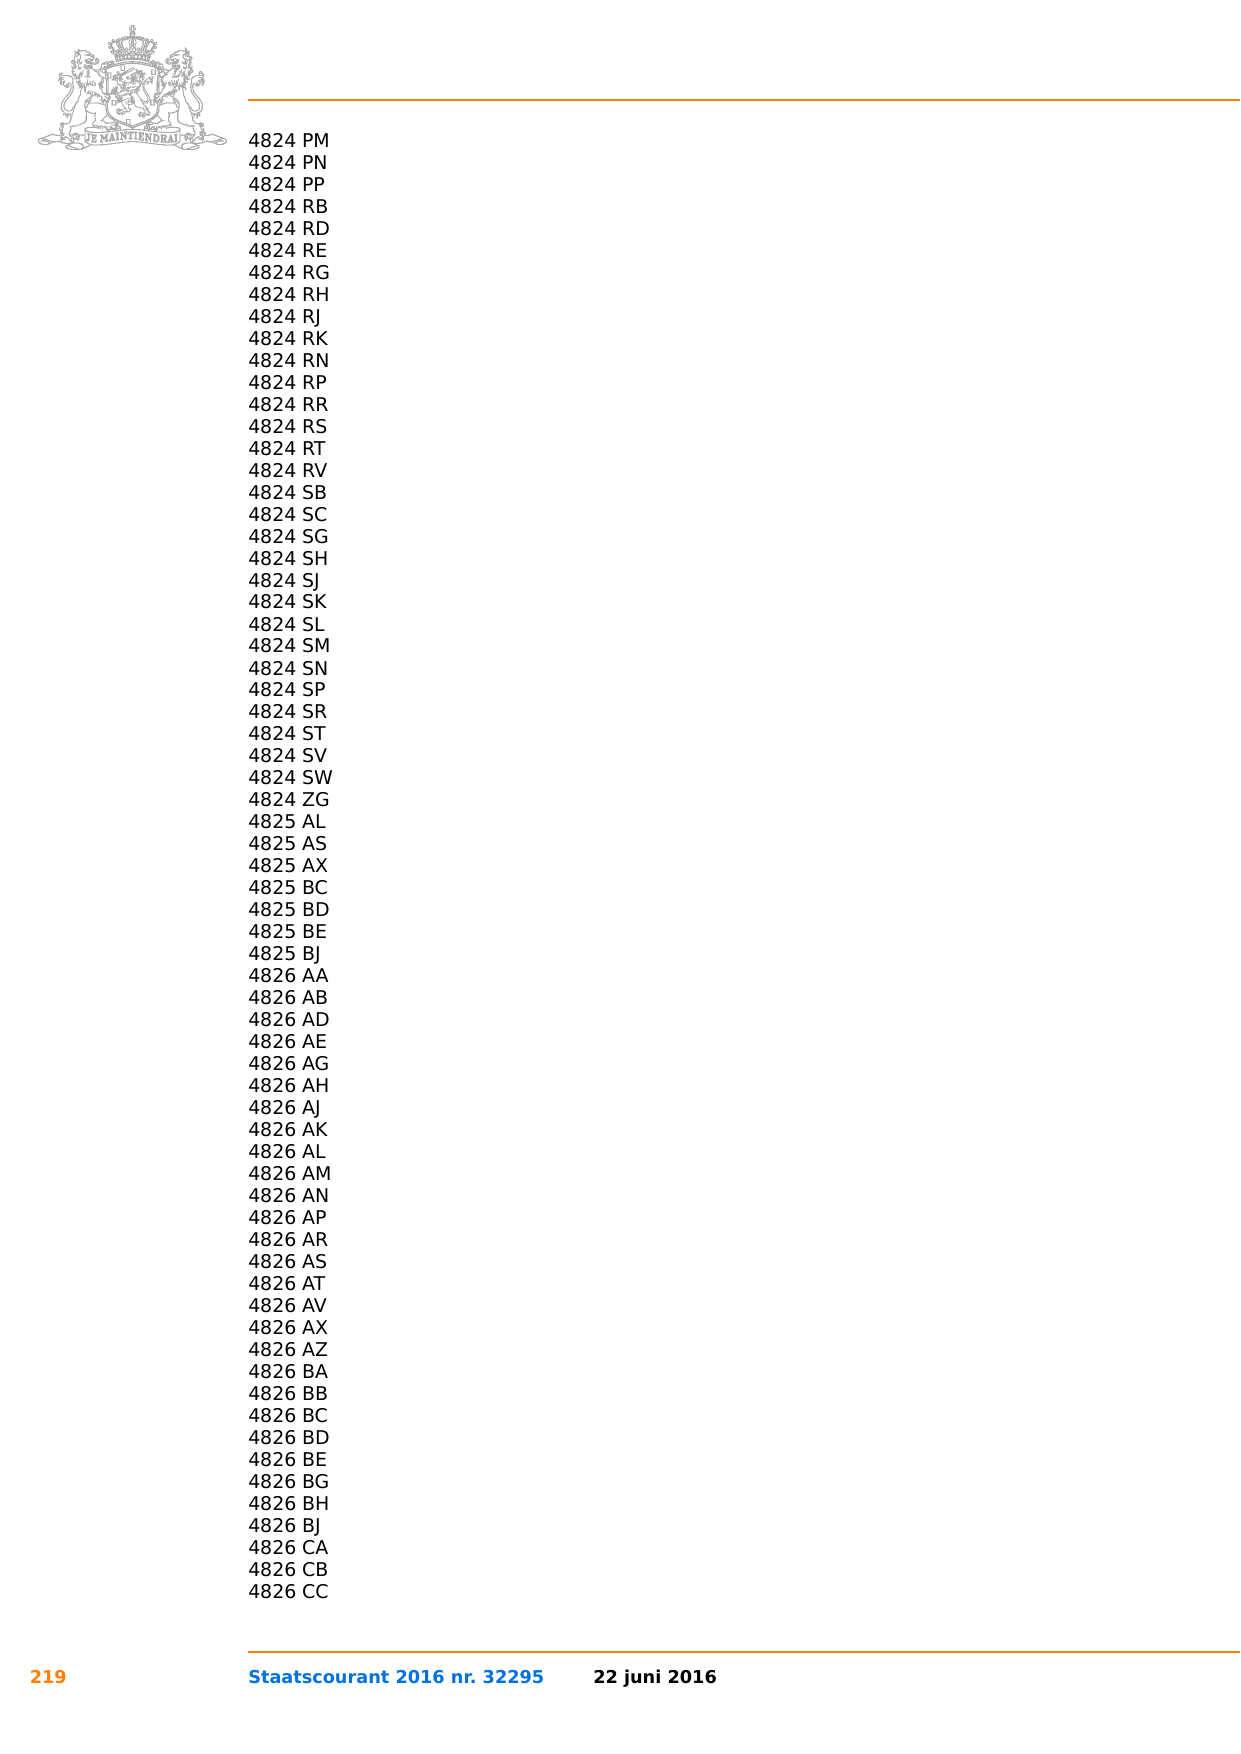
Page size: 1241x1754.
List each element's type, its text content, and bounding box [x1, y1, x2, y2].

text 4824 SN [248, 657, 1163, 679]
text 4826 AE [248, 1031, 1163, 1053]
text 4824 SG [248, 526, 1163, 547]
text 4825 BD [248, 899, 1163, 921]
text 4826 BE [248, 1449, 1163, 1471]
text 4824 RH [248, 284, 1163, 306]
text 4826 AL [248, 1141, 1163, 1163]
text 4826 BJ [248, 1514, 1163, 1537]
text 4826 AA [248, 965, 1163, 987]
text 4825 BC [248, 877, 1163, 899]
text 4826 BC [248, 1405, 1163, 1427]
text 4825 BJ [248, 943, 1163, 965]
text 4826 CA [248, 1537, 1163, 1558]
text 4826 AH [248, 1075, 1163, 1097]
text 4826 BA [248, 1361, 1163, 1383]
text 4824 SW [248, 767, 1163, 789]
text 4824 RP [248, 372, 1163, 394]
text 4824 SH [248, 547, 1163, 569]
text 4824 SK [248, 591, 1163, 613]
text 4824 RN [248, 350, 1163, 372]
text 4824 PN [248, 152, 1163, 174]
text 4826 AD [248, 1009, 1163, 1031]
text 4824 ST [248, 723, 1163, 745]
text 4824 RJ [248, 306, 1163, 328]
text 4824 SV [248, 745, 1163, 767]
text 4825 AX [248, 855, 1163, 877]
text 4824 PM [248, 130, 1163, 152]
text 4826 AJ [248, 1097, 1163, 1119]
text 4825 AL [248, 811, 1163, 833]
text 4826 AZ [248, 1339, 1163, 1361]
text 4824 RS [248, 416, 1163, 438]
text 4825 AS [248, 833, 1163, 855]
text 4824 SR [248, 701, 1163, 723]
text 4825 BE [248, 921, 1163, 943]
text 4826 AV [248, 1295, 1163, 1317]
text 4824 RD [248, 218, 1163, 240]
text 4826 AT [248, 1273, 1163, 1295]
text 4826 AK [248, 1119, 1163, 1141]
text 4824 SJ [248, 569, 1163, 591]
text 4826 AR [248, 1229, 1163, 1251]
text 4824 ZG [248, 789, 1163, 811]
text 4824 RR [248, 394, 1163, 416]
text 4826 AB [248, 987, 1163, 1009]
text 4826 AP [248, 1207, 1163, 1229]
text 4824 RE [248, 240, 1163, 262]
text 4824 RG [248, 262, 1163, 284]
text 4826 BD [248, 1427, 1163, 1449]
text 4826 AN [248, 1185, 1163, 1207]
text 4824 PP [248, 174, 1163, 196]
text 4824 SC [248, 503, 1163, 526]
text 4826 AG [248, 1053, 1163, 1075]
text 4826 CC [248, 1581, 1163, 1602]
picture [38, 25, 227, 150]
text 4826 BB [248, 1383, 1163, 1405]
text 4824 RT [248, 438, 1163, 459]
text 4824 RK [248, 328, 1163, 350]
text 4824 SL [248, 613, 1163, 635]
text 4826 BH [248, 1493, 1163, 1514]
text 4824 SP [248, 679, 1163, 701]
text 4824 SM [248, 635, 1163, 657]
text 4826 AM [248, 1163, 1163, 1185]
text 4824 RV [248, 459, 1163, 482]
text 4826 AX [248, 1317, 1163, 1339]
text 4826 CB [248, 1558, 1163, 1581]
text 4826 BG [248, 1471, 1163, 1493]
text 4824 SB [248, 482, 1163, 503]
text 4826 AS [248, 1251, 1163, 1273]
text 4824 RB [248, 196, 1163, 218]
